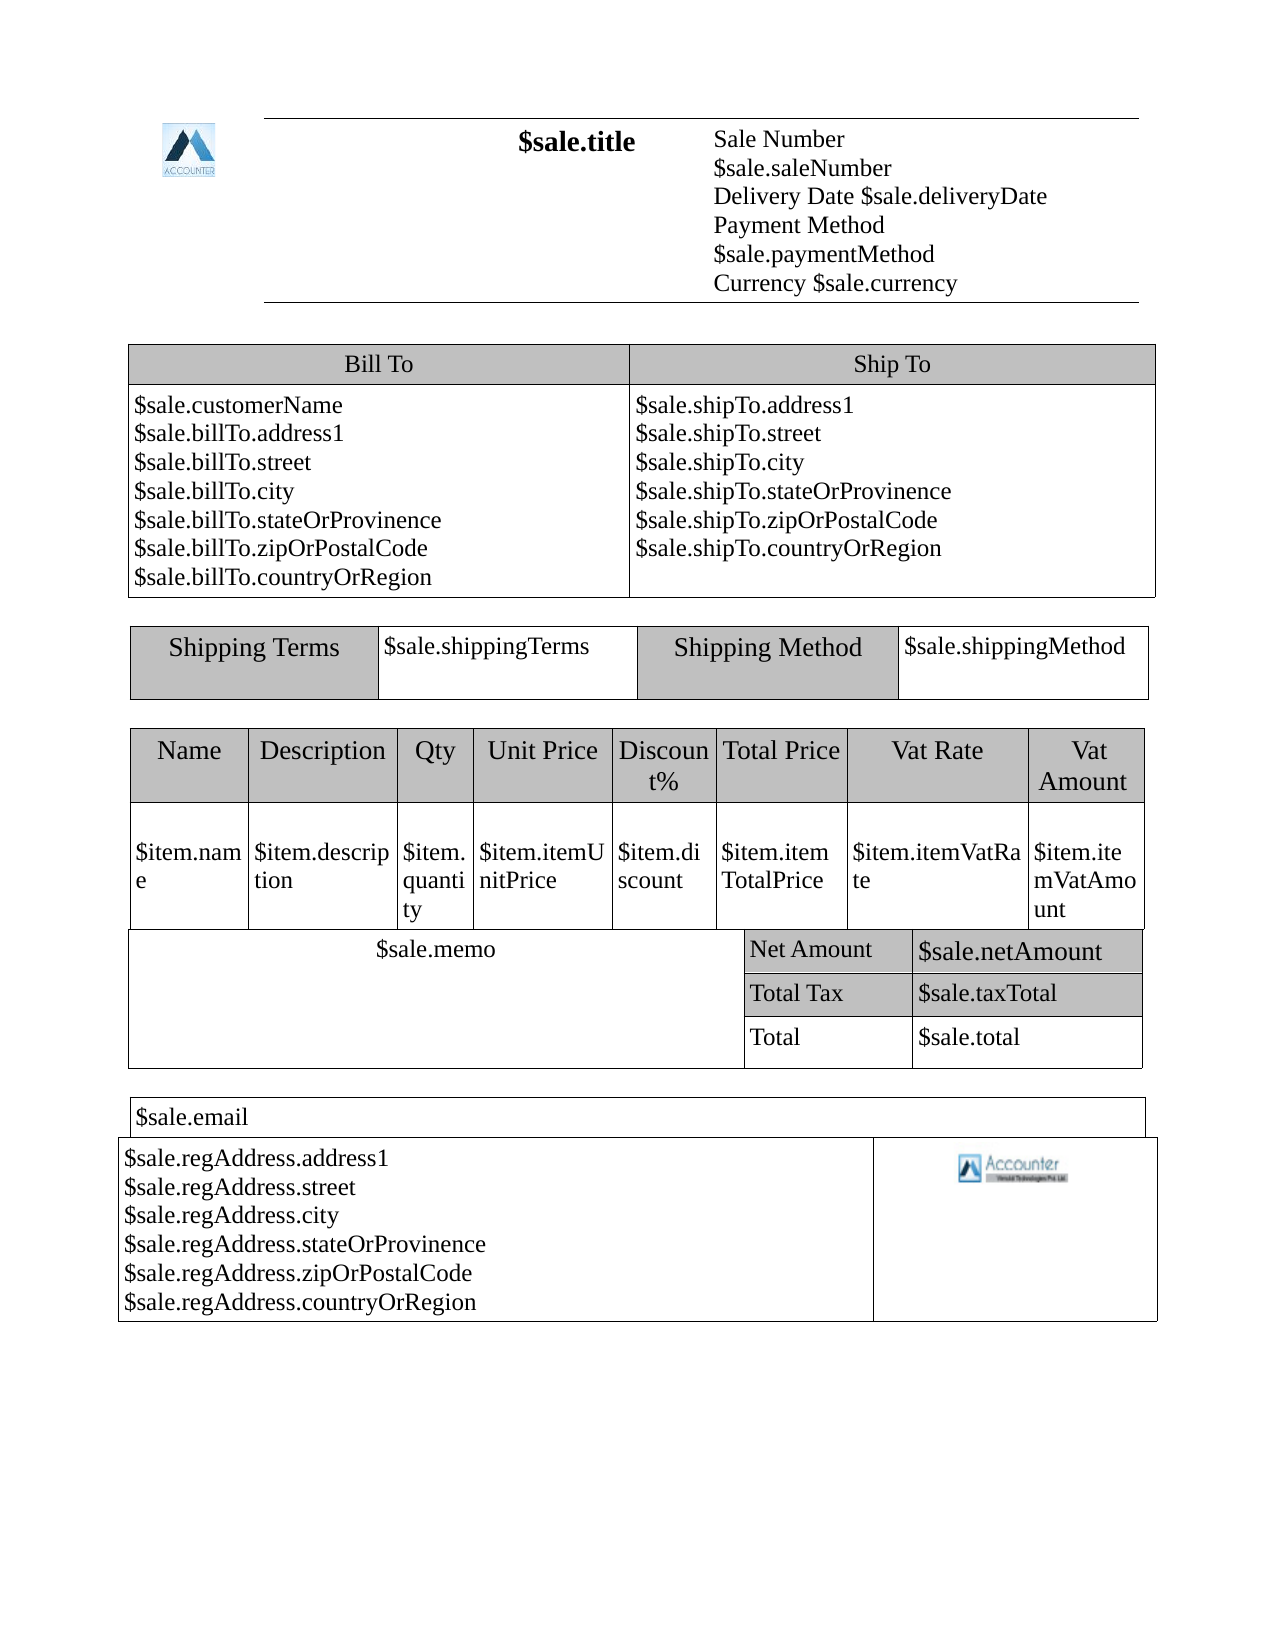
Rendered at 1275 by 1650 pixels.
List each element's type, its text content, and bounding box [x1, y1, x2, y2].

table_header $sale.email [131, 1098, 1145, 1137]
table_cell $sale.total [913, 1017, 1142, 1068]
table_cell $item.discount [613, 803, 716, 929]
table_header [114, 118, 264, 302]
table_header Sale Number $sale.saleNumber Delivery Date $sale.deliveryDate Payment Method $sale.paymentMethod Currency $sale.currency [708, 119, 1139, 302]
table_header $sale.title [264, 119, 708, 302]
table_cell $sale.shipTo.address1 $sale.shipTo.street $sale.shipTo.city $sale.shipTo.stateOrProvinence $sale.shipTo.zipOrPostalCode $sale.shipTo.countryOrRegion [630, 385, 1155, 597]
table_header $sale.regAddress.address1 $sale.regAddress.street $sale.regAddress.city $sale.regAddress.stateOrProvinence $sale.regAddress.zipOrPostalCode $sale.regAddress.countryOrRegion [119, 1138, 873, 1321]
table_cell $item.itemTotalPrice [717, 803, 847, 929]
table_header Unit Price [474, 729, 612, 802]
table_header $sale.memo [129, 930, 744, 1068]
table_cell $item.description [249, 803, 397, 929]
table_header Bill To [129, 345, 629, 384]
table_header $sale.shippingTerms [379, 627, 637, 699]
table_header Shipping Terms [131, 627, 378, 699]
table_header Description [249, 729, 397, 802]
table_header Vat Amount [1029, 729, 1144, 802]
table_cell $sale.taxTotal [913, 974, 1142, 1016]
table_cell Total Tax [745, 974, 912, 1016]
table_cell $item.name [131, 803, 248, 929]
table_cell $item.itemVatRate [848, 803, 1028, 929]
table_header Qty [398, 729, 473, 802]
table_header Name [131, 729, 248, 802]
table_header Vat Rate [848, 729, 1028, 802]
table_header Total Price [717, 729, 847, 802]
table_header $sale.netAmount [913, 930, 1142, 972]
table_header $sale.shippingMethod [899, 627, 1148, 699]
table_cell $sale.customerName $sale.billTo.address1 $sale.billTo.street $sale.billTo.city $sale.billTo.stateOrProvinence $sale.billTo.zipOrPostalCode $sale.billTo.countryOrRegion [129, 385, 629, 597]
table_cell $item.itemVatAmount [1029, 803, 1144, 929]
table_cell $item.itemUnitPrice [474, 803, 612, 929]
table_header Net Amount [745, 930, 912, 972]
picture [162, 123, 216, 177]
table_cell $item.quantity [398, 803, 473, 929]
table_header Shipping Method [638, 627, 898, 699]
picture [953, 1142, 1074, 1197]
table_header [874, 1138, 1157, 1321]
table_header Ship To [630, 345, 1155, 384]
table_cell Total [745, 1017, 912, 1068]
table_header Discount% [613, 729, 716, 802]
